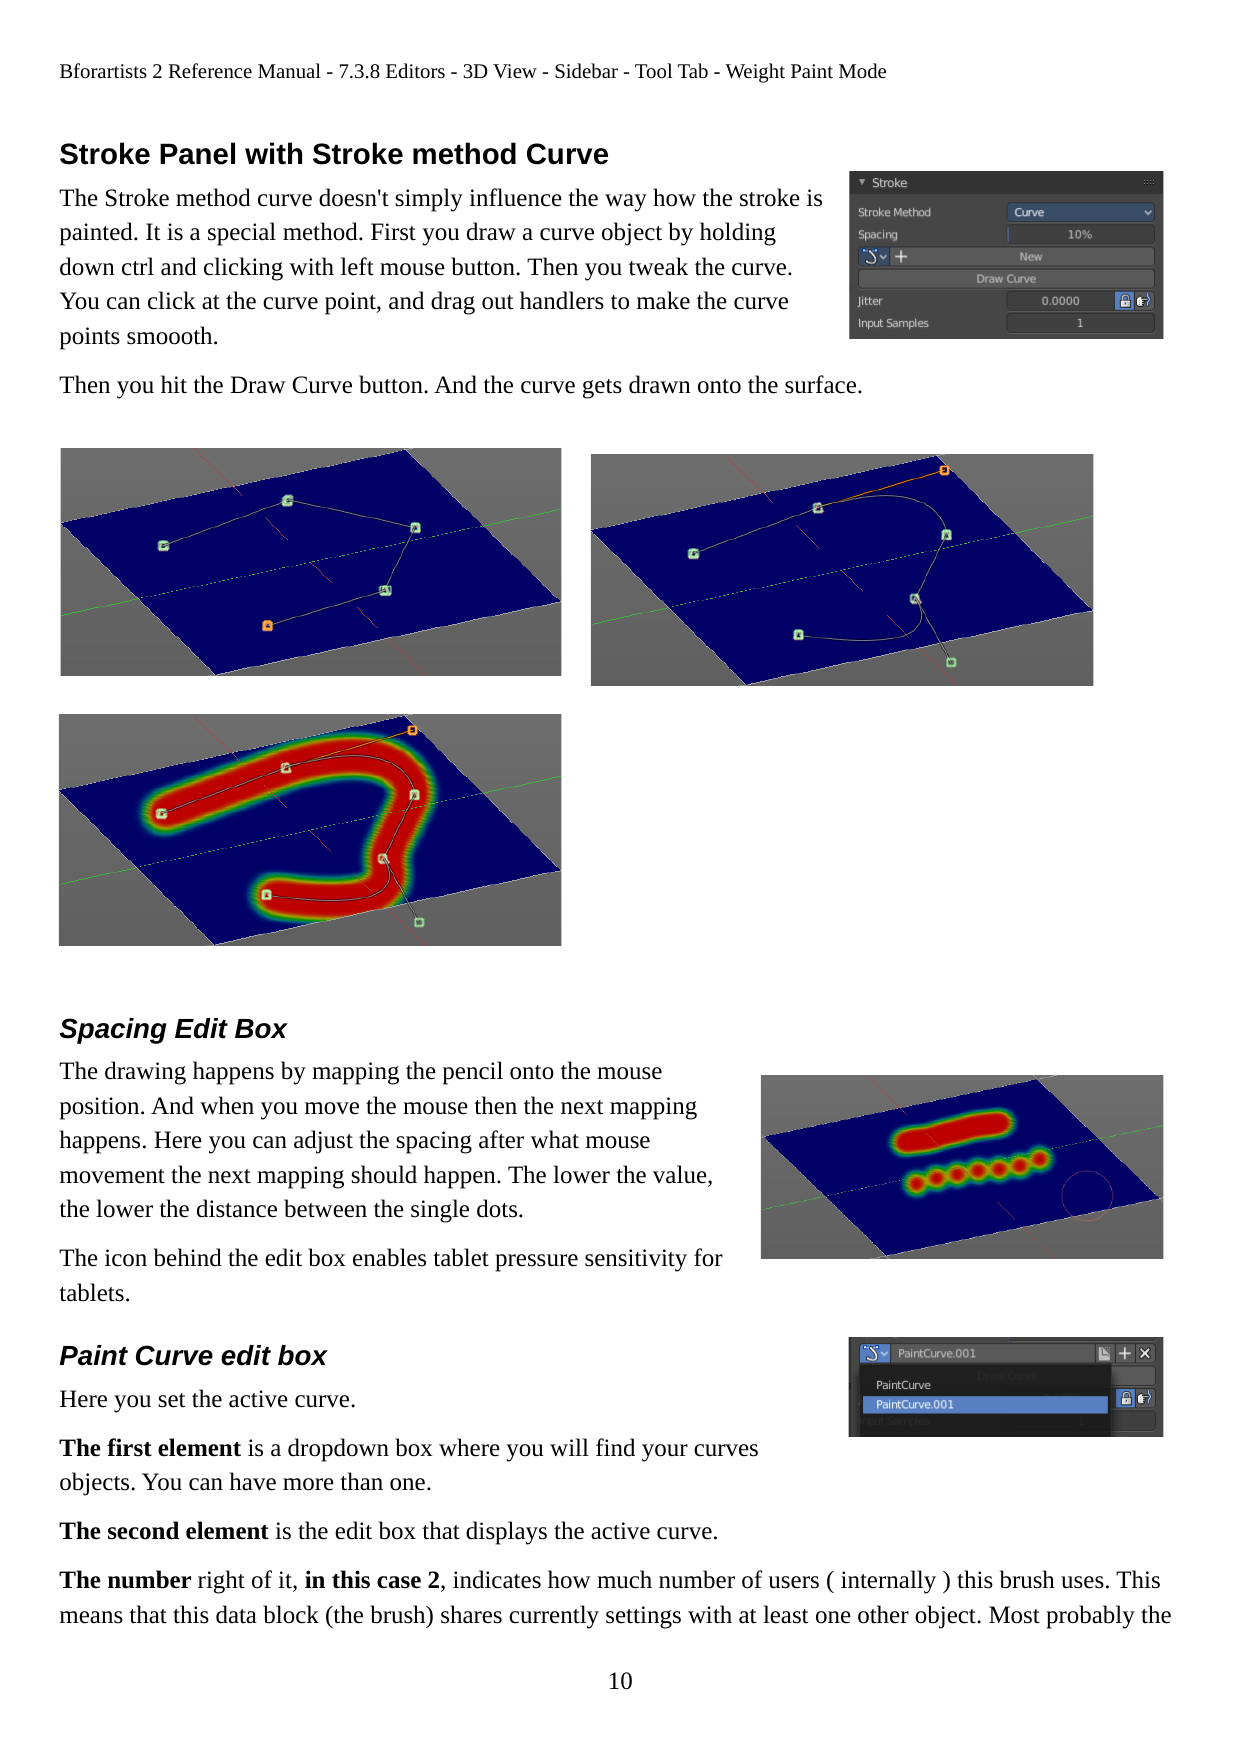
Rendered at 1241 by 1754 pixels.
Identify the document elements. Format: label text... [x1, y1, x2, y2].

text The Stroke method curve doesn't simply influence the way how the stroke is painted. It is a special method. First you draw a curve object by holding down ctrl and clicking with left mouse button. Then you tweak the curve. You can click at the curve point, and drag out handlers to make the curve points smoooth. [59, 183, 1181, 349]
picture [60, 448, 562, 676]
picture [849, 171, 1164, 339]
text The drawing happens by mapping the pencil onto the mouse position. And when you move the mouse then the next mapping happens. Here you can adjust the spacing after what mouse movement the next mapping should happen. The lower the value, the lower the distance between the single dots. [59, 1056, 1181, 1223]
text The first element is a dropdown box where you will find your curves objects. You can have more than one. [59, 1433, 1181, 1496]
picture [590, 454, 1094, 686]
subtitle Stroke Panel with Stroke method Curve [59, 137, 1181, 170]
picture [848, 1337, 1164, 1437]
subtitle Spacing Edit Box [59, 1012, 1181, 1044]
text Here you set the active curve. [59, 1384, 848, 1413]
text Then you hit the Draw Curve button. And the curve gets drawn onto the surface. [59, 370, 1181, 399]
subtitle [1164, 1339, 1181, 1371]
text The icon behind the edit box enables tablet pressure sensitivity for tablets. [59, 1243, 1181, 1307]
picture [58, 714, 562, 946]
subtitle Paint Curve edit box [59, 1339, 848, 1371]
picture [760, 1075, 1164, 1259]
text The second element is the edit box that displays the active curve. [59, 1516, 1181, 1545]
text The number right of it, in this case 2, indicates how much number of users ( internally ) this brush uses. This means that this data block (the brush) shares currently settings with at least one other object. Most probably the [59, 1566, 1181, 1629]
